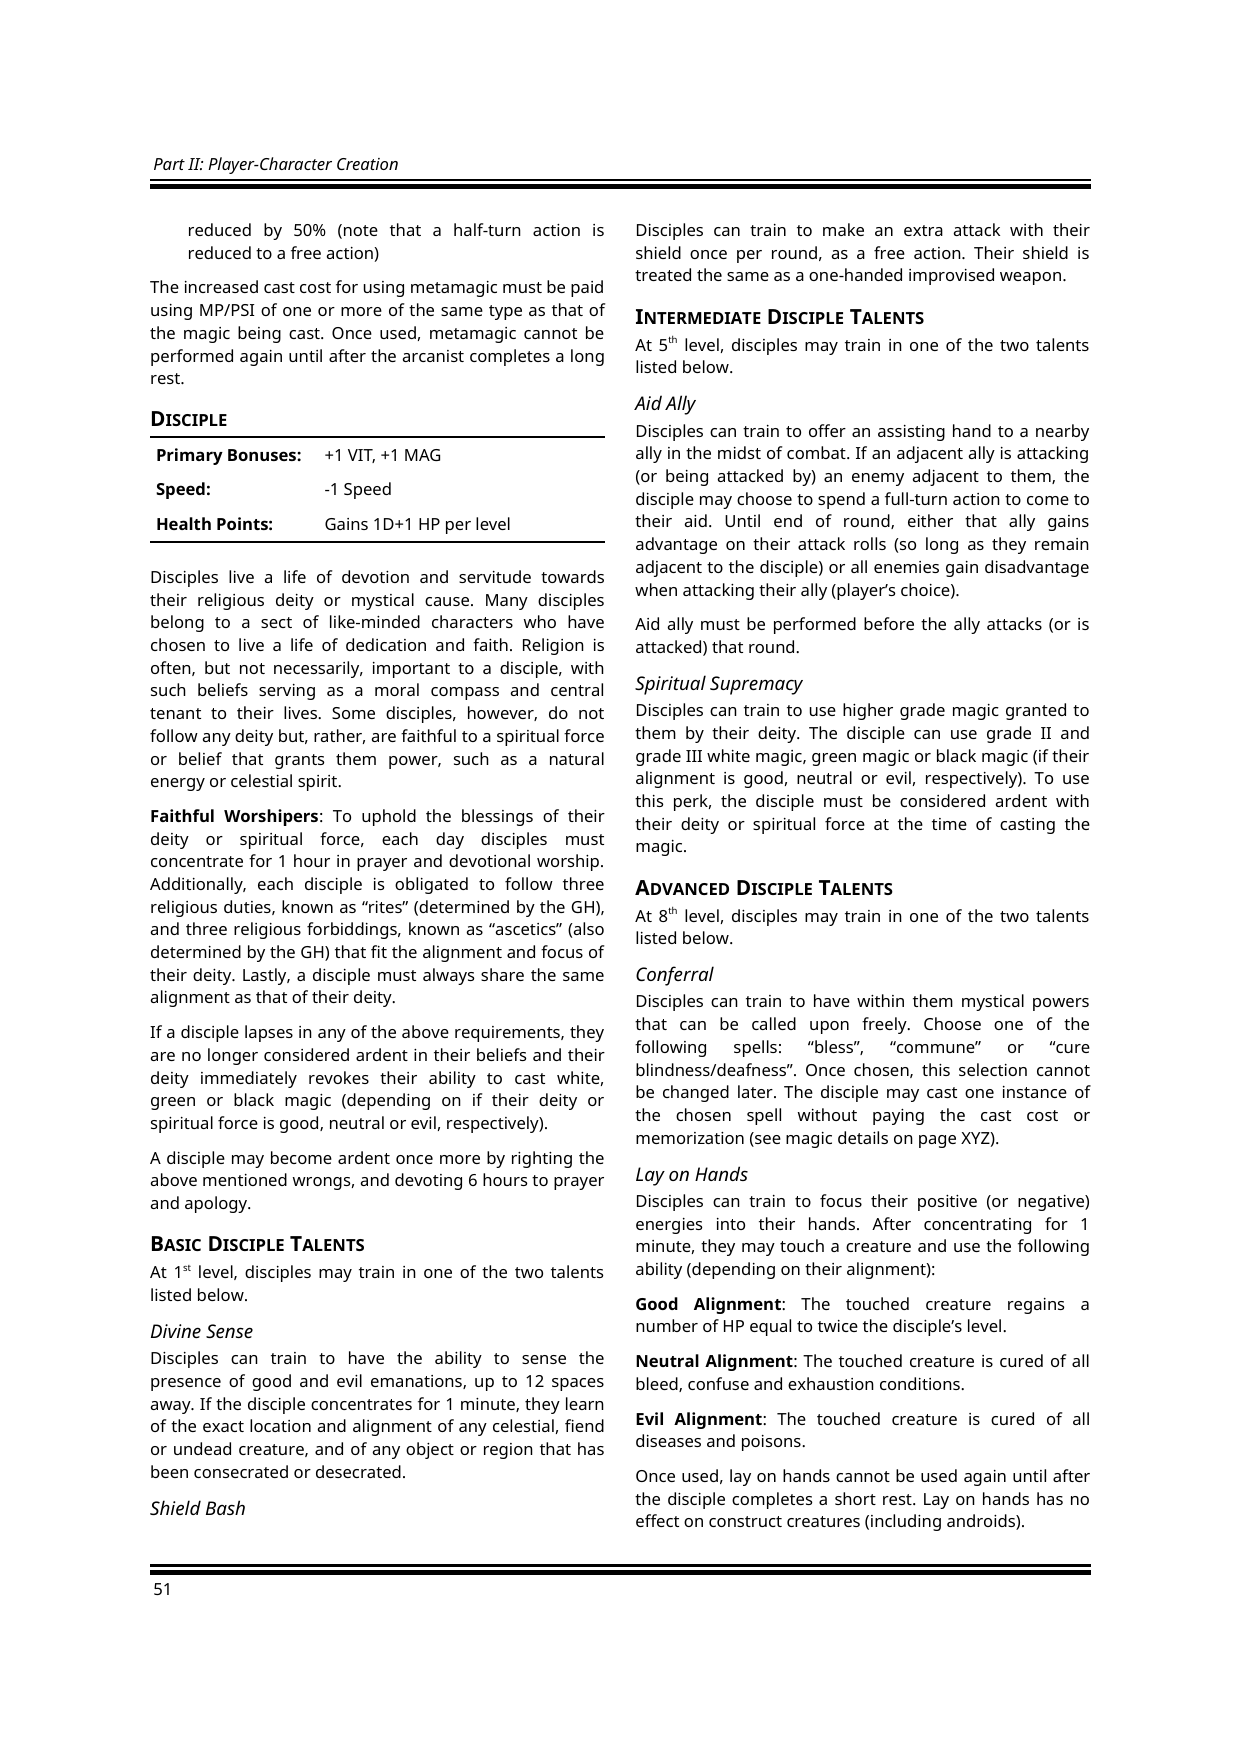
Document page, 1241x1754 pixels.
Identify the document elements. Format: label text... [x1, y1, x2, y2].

text Evil Alignment: The touched creature is cured of all diseases and poisons. [635, 1407, 1091, 1453]
text At 5th level, disciples may train in one of the two talents listed below. [635, 333, 1091, 379]
text Intermediate Disciple Talents [635, 302, 1091, 330]
text The increased cast cost for using metamagic must be paid using MP/PSI of one or more of the same type as that of the magic being cast. Once used, metamagic cannot be performed again until after the arcanist completes a long rest. [150, 276, 605, 389]
text Once used, lay on hands cannot be used again until after the disciple completes a short rest. Lay on hands has no effect on construct creatures (including androids). [635, 1464, 1091, 1533]
text Disciples can train to use higher grade magic granted to them by their deity. The disciple can use grade II and grade III white magic, green magic or black magic (if their alignment is good, neutral or evil, respectively). To use this perk, the disciple must be considered ardent with their deity or spiritual force at the time of casting the magic. [635, 699, 1091, 858]
table_header Primary Bonuses: [150, 438, 319, 472]
subtitle Disciple [150, 404, 605, 433]
text Disciples can train to make an extra attack with their shield once per round, as a free action. Their shield is treated the same as a one-handed improvised weapon. [635, 219, 1091, 287]
text A disciple may become ardent once more by righting the above mentioned wrongs, and devoting 6 hours to prayer and apology. [150, 1146, 605, 1214]
text Neutral Alignment: The touched creature is cured of all bleed, confuse and exhaustion conditions. [635, 1350, 1091, 1395]
text Aid Ally [635, 391, 1091, 416]
text Disciples can train to focus their positive (or negative) energies into their hands. After concentrating for 1 minute, they may touch a creature and use the following ability (depending on their alignment): [635, 1189, 1091, 1280]
text Disciples can train to have the ability to sense the presence of good and evil emanations, up to 12 spaces away. If the disciple concentrates for 1 minute, they learn of the exact location and alignment of any celestial, fiend or undead creature, and of any object or region that has been consecrated or desecrated. [150, 1347, 605, 1483]
text If a disciple lapses in any of the above requirements, they are no longer considered ardent in their beliefs and their deity immediately revokes their ability to cast white, green or black magic (depending on if their deity or spiritual force is good, neutral or evil, respectively). [150, 1021, 605, 1134]
table_cell Speed: [150, 472, 319, 506]
text At 1st level, disciples may train in one of the two talents listed below. [150, 1261, 605, 1306]
table_cell Gains 1D+1 HP per level [319, 506, 605, 541]
table_cell -1 Speed [319, 472, 605, 506]
text Shield Bash [150, 1495, 605, 1521]
text Conferral [635, 962, 1091, 987]
text Faithful Worshipers: To uphold the blessings of their deity or spiritual force, each day disciples must concentrate for 1 hour in prayer and devotional worship. Additionally, each disciple is obligated to follow three religious duties, known as “rites” (determined by the GH), and three religious forbiddings, known as “ascetics” (also determined by the GH) that fit the alignment and focus of their deity. Lastly, a disciple must always share the same alignment as that of their deity. [150, 804, 605, 1009]
text Aid ally must be performed before the ally attacks (or is attacked) that round. [635, 613, 1091, 658]
text Disciples can train to offer an assisting hand to a nearby ally in the midst of combat. If an adjacent ally is attacking (or being attacked by) an enemy adjacent to them, the disciple may choose to spend a full-turn action to come to their aid. Until end of round, either that ally gains advantage on their attack rolls (so long as they remain adjacent to the disciple) or all enemies gain disadvantage when attacking their ally (player’s choice). [635, 419, 1091, 601]
text Disciples can train to have within them mystical powers that can be called upon freely. Choose one of the following spells: “bless”, “commune” or “cure blindness/deafness”. Once chosen, this selection cannot be changed later. The disciple may cast one instance of the chosen spell without paying the cast cost or memorization (see magic details on page XYZ). [635, 990, 1091, 1149]
list reduced by 50% (note that a half-turn action is reduced to a free action) [150, 219, 605, 264]
text Disciples live a life of devotion and servitude towards their religious deity or mystical cause. Many disciples belong to a sect of like-minded characters who have chosen to live a life of dedication and faith. Religion is often, but not necessarily, important to a disciple, with such beliefs serving as a moral compass and central tenant to their lives. Some disciples, however, do not follow any deity but, rather, are faithful to a spiritual force or belief that grants them power, such as a natural energy or celestial spirit. [150, 543, 605, 792]
table_cell Health Points: [150, 506, 319, 541]
text Lay on Hands [635, 1161, 1091, 1187]
text Divine Sense [150, 1318, 605, 1344]
text Advanced Disciple Talents [635, 873, 1091, 901]
table_header +1 VIT, +1 MAG [319, 438, 605, 472]
text Basic Disciple Talents [150, 1229, 605, 1258]
text Good Alignment: The touched creature regains a number of HP equal to twice the disciple’s level. [635, 1292, 1091, 1338]
text Spiritual Supremacy [635, 670, 1091, 696]
text At 8th level, disciples may train in one of the two talents listed below. [635, 904, 1091, 949]
